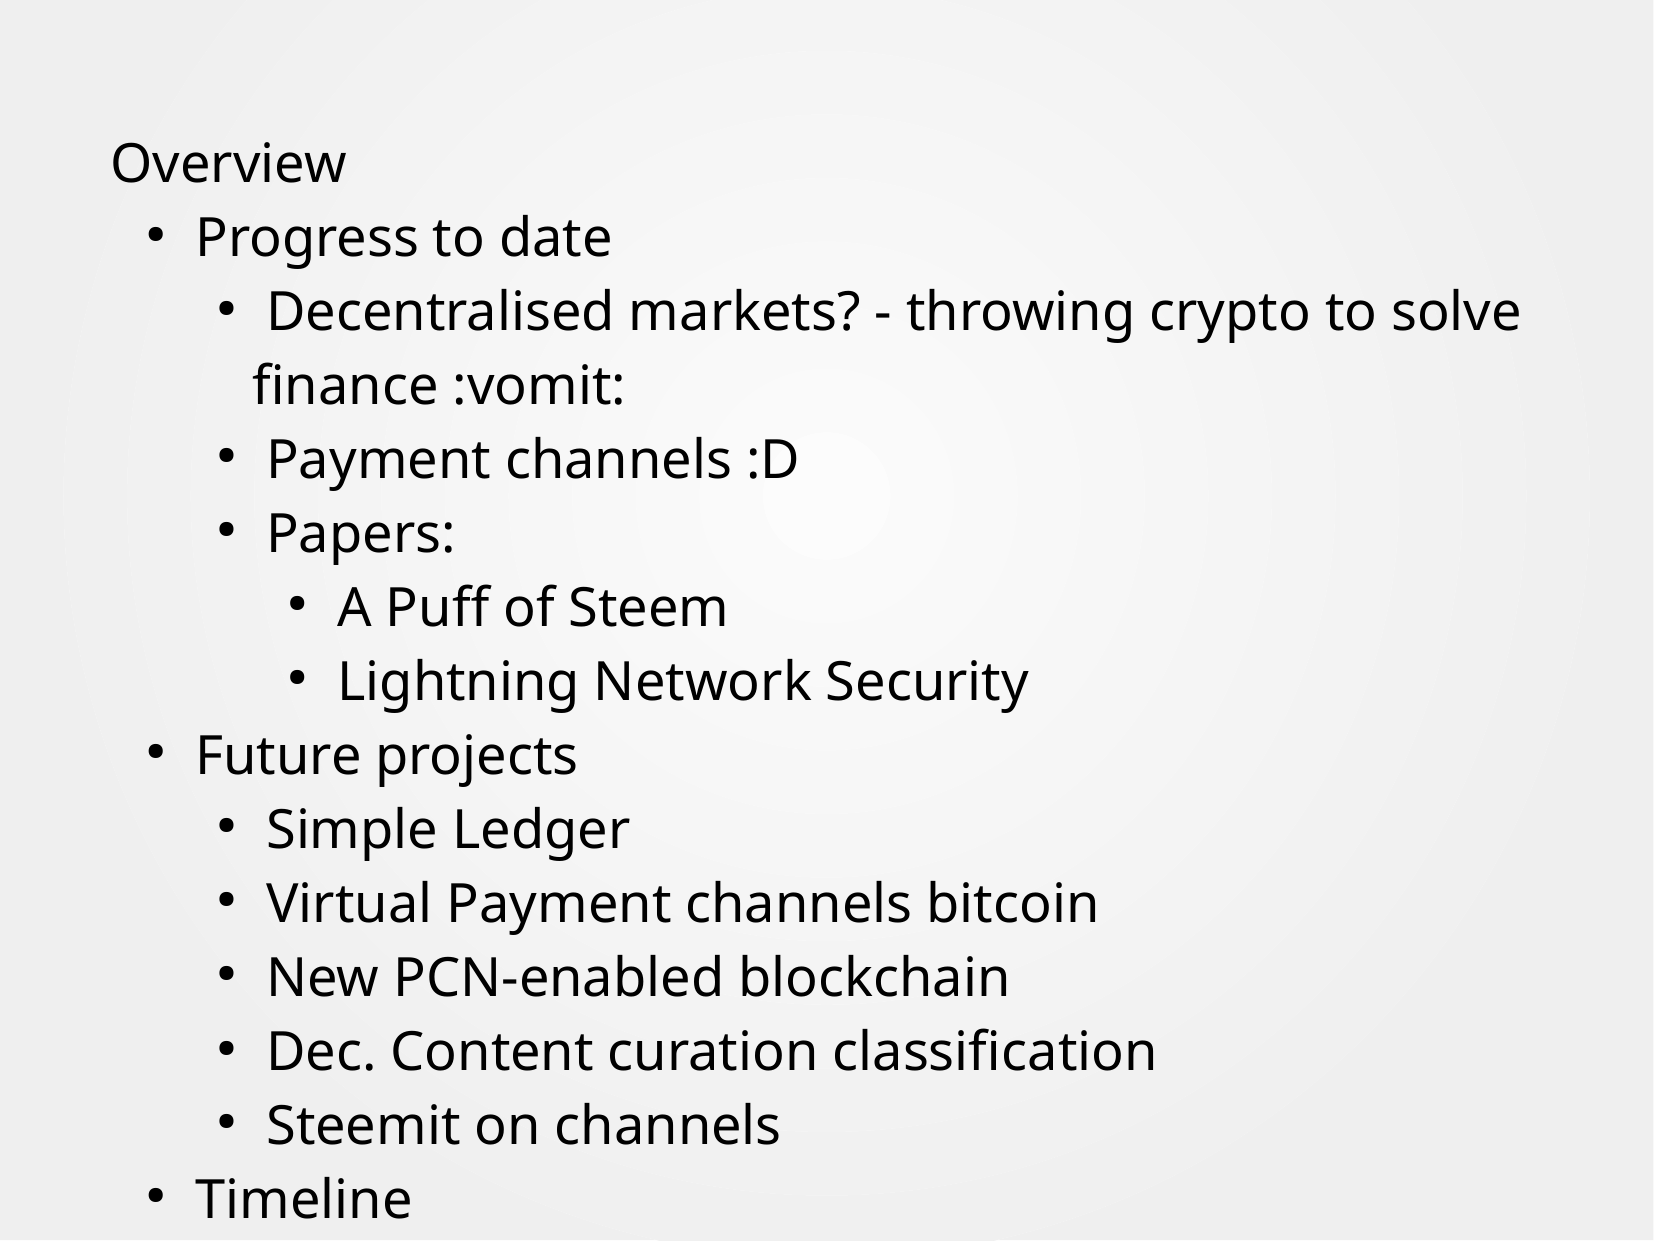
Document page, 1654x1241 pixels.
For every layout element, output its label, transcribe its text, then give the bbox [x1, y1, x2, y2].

text_box Overview Progress to date Decentralised markets? - throwing crypto to solve finance :vomit: Payment channels :D Papers: A Puff of Steem Lightning Network Security Future projects Simple Ledger Virtual Payment channels bitcoin New PCN-enabled blockchain Dec. Content curation classification Steemit on channels Timeline [95, 116, 1570, 1226]
